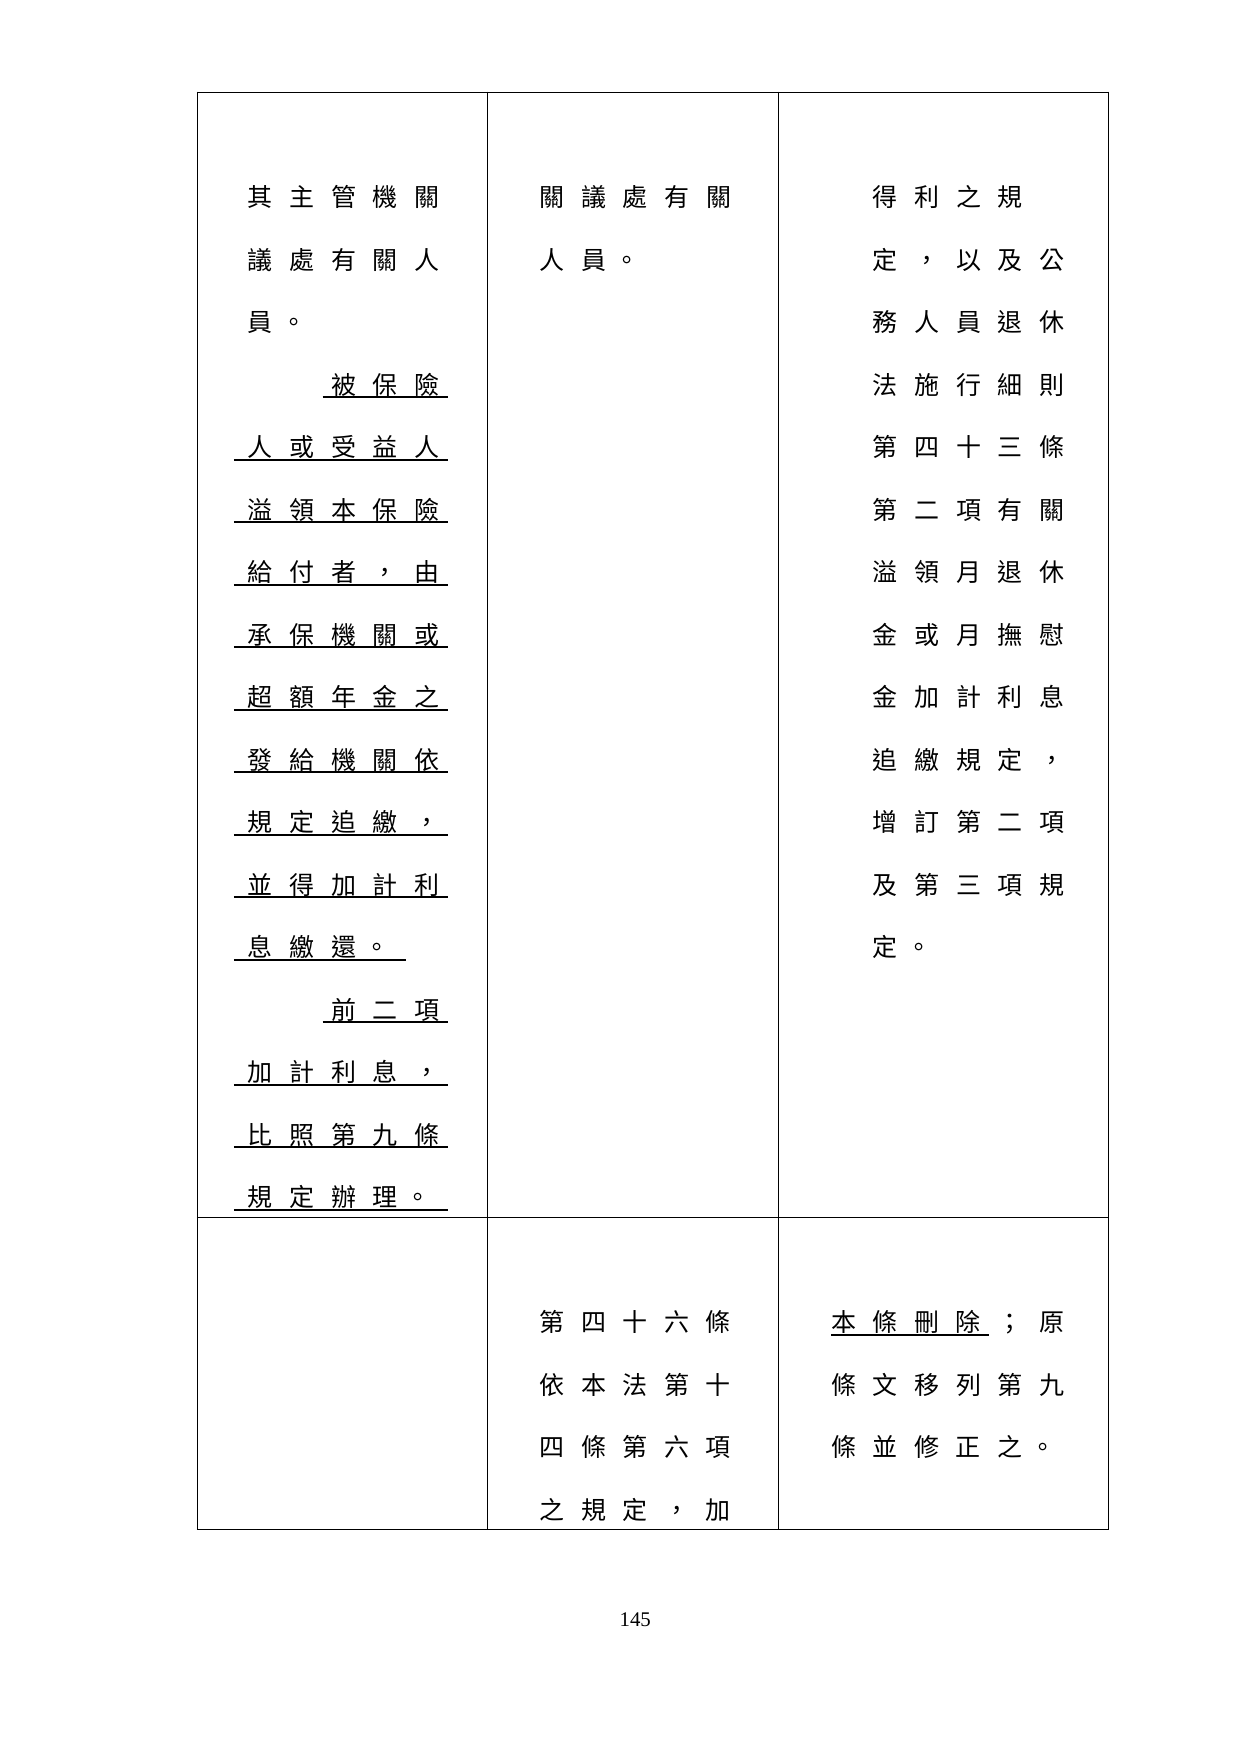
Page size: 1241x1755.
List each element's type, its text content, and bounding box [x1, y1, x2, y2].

table_cell 第四十六條 依本法第十四條第六項之規定，加 [488, 1218, 778, 1529]
table_cell [198, 1218, 487, 1529]
table_cell 關議處有關人員。 [488, 93, 778, 1217]
table_cell 本條刪除；原條文移列第九條並修正之。 [779, 1218, 1108, 1529]
table_cell 得利之規定，以及公務人員退休法施行細則第四十三條第二項有關溢領月退休金或月撫慰金加計利息追繳規定，增訂第二項及第三項規定。 [779, 93, 1108, 1217]
table_cell 其主管機關議處有關人員。 被保險人或受益人溢領本保險給付者，由承保機關或超額年金之發給機關依規定追繳，並得加計利息繳還。 前二項加計利息，比照第九條規定辦理。 [198, 93, 487, 1217]
